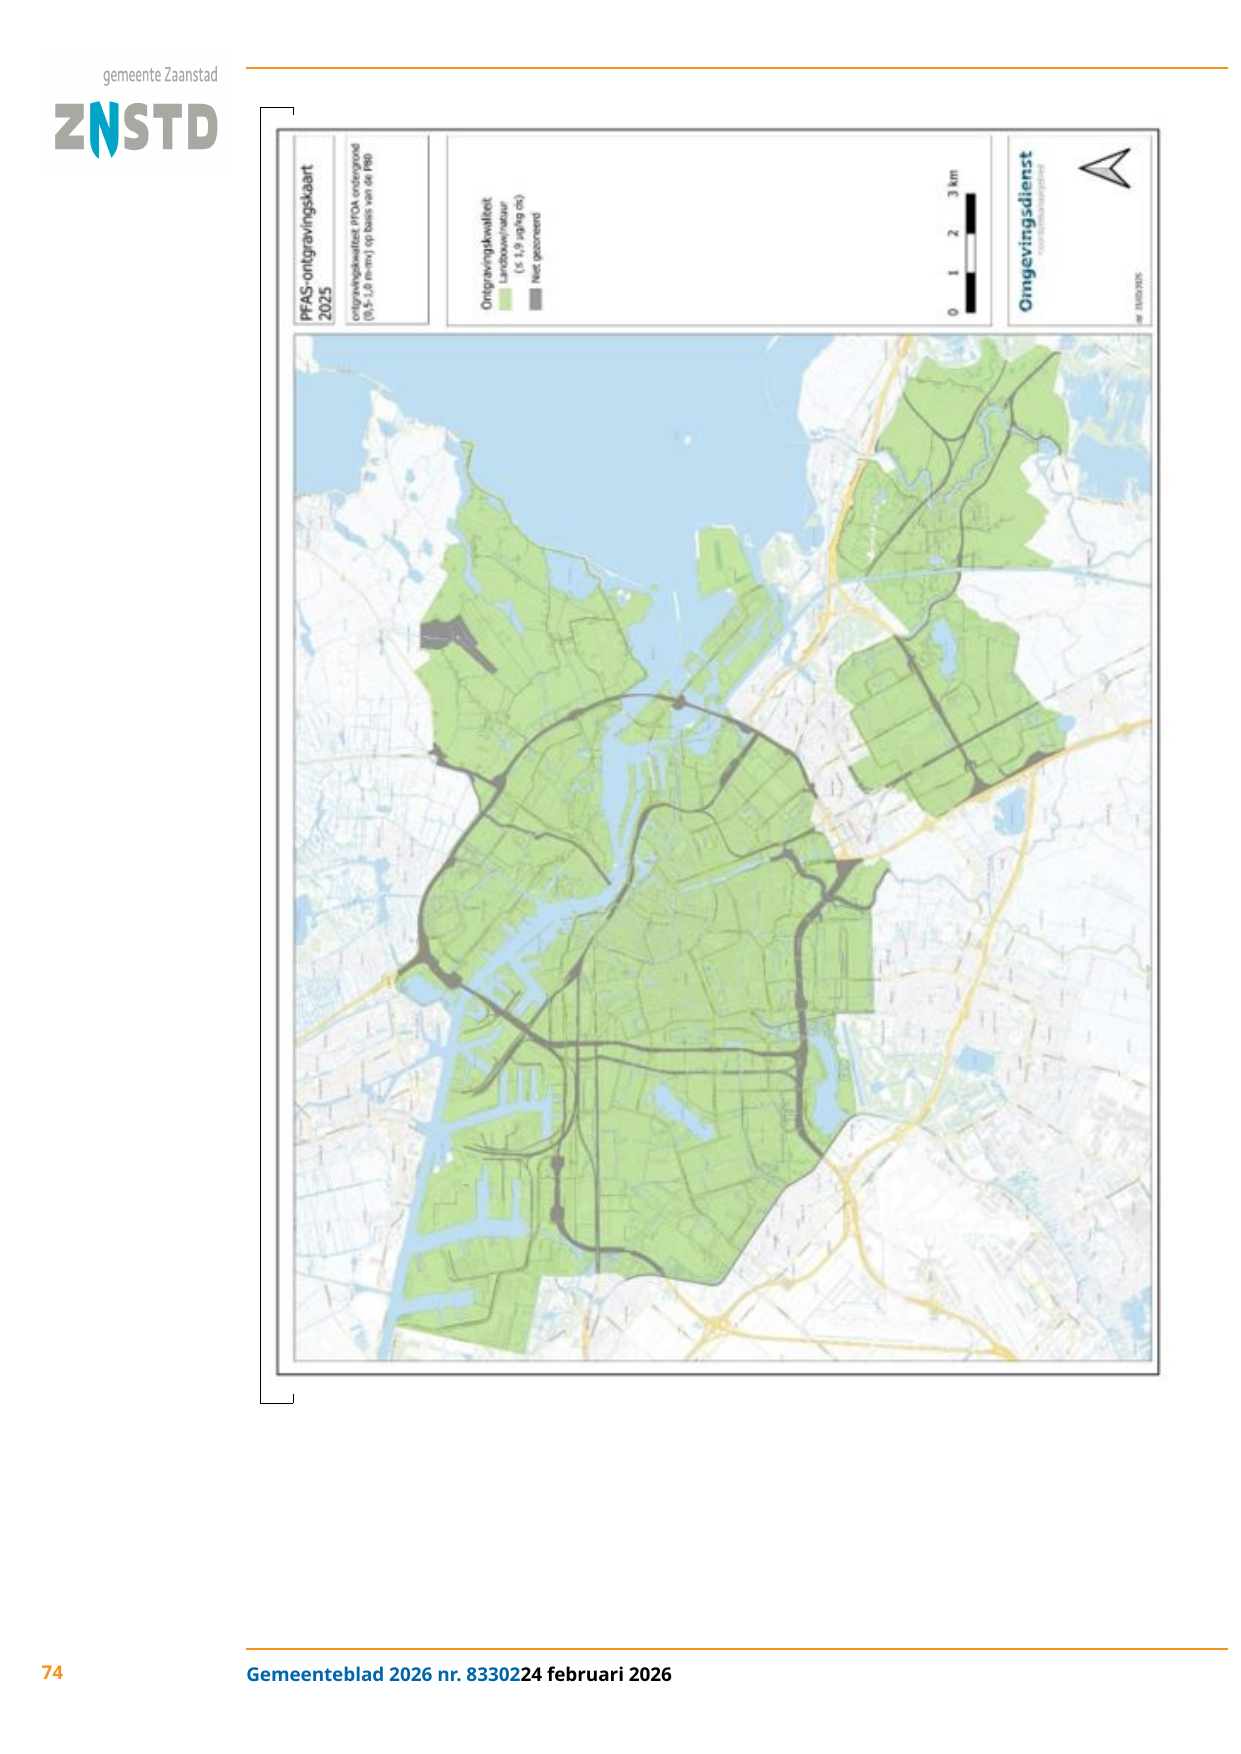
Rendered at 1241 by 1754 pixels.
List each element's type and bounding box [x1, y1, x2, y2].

picture [268, 115, 1173, 1394]
picture [41, 47, 231, 172]
